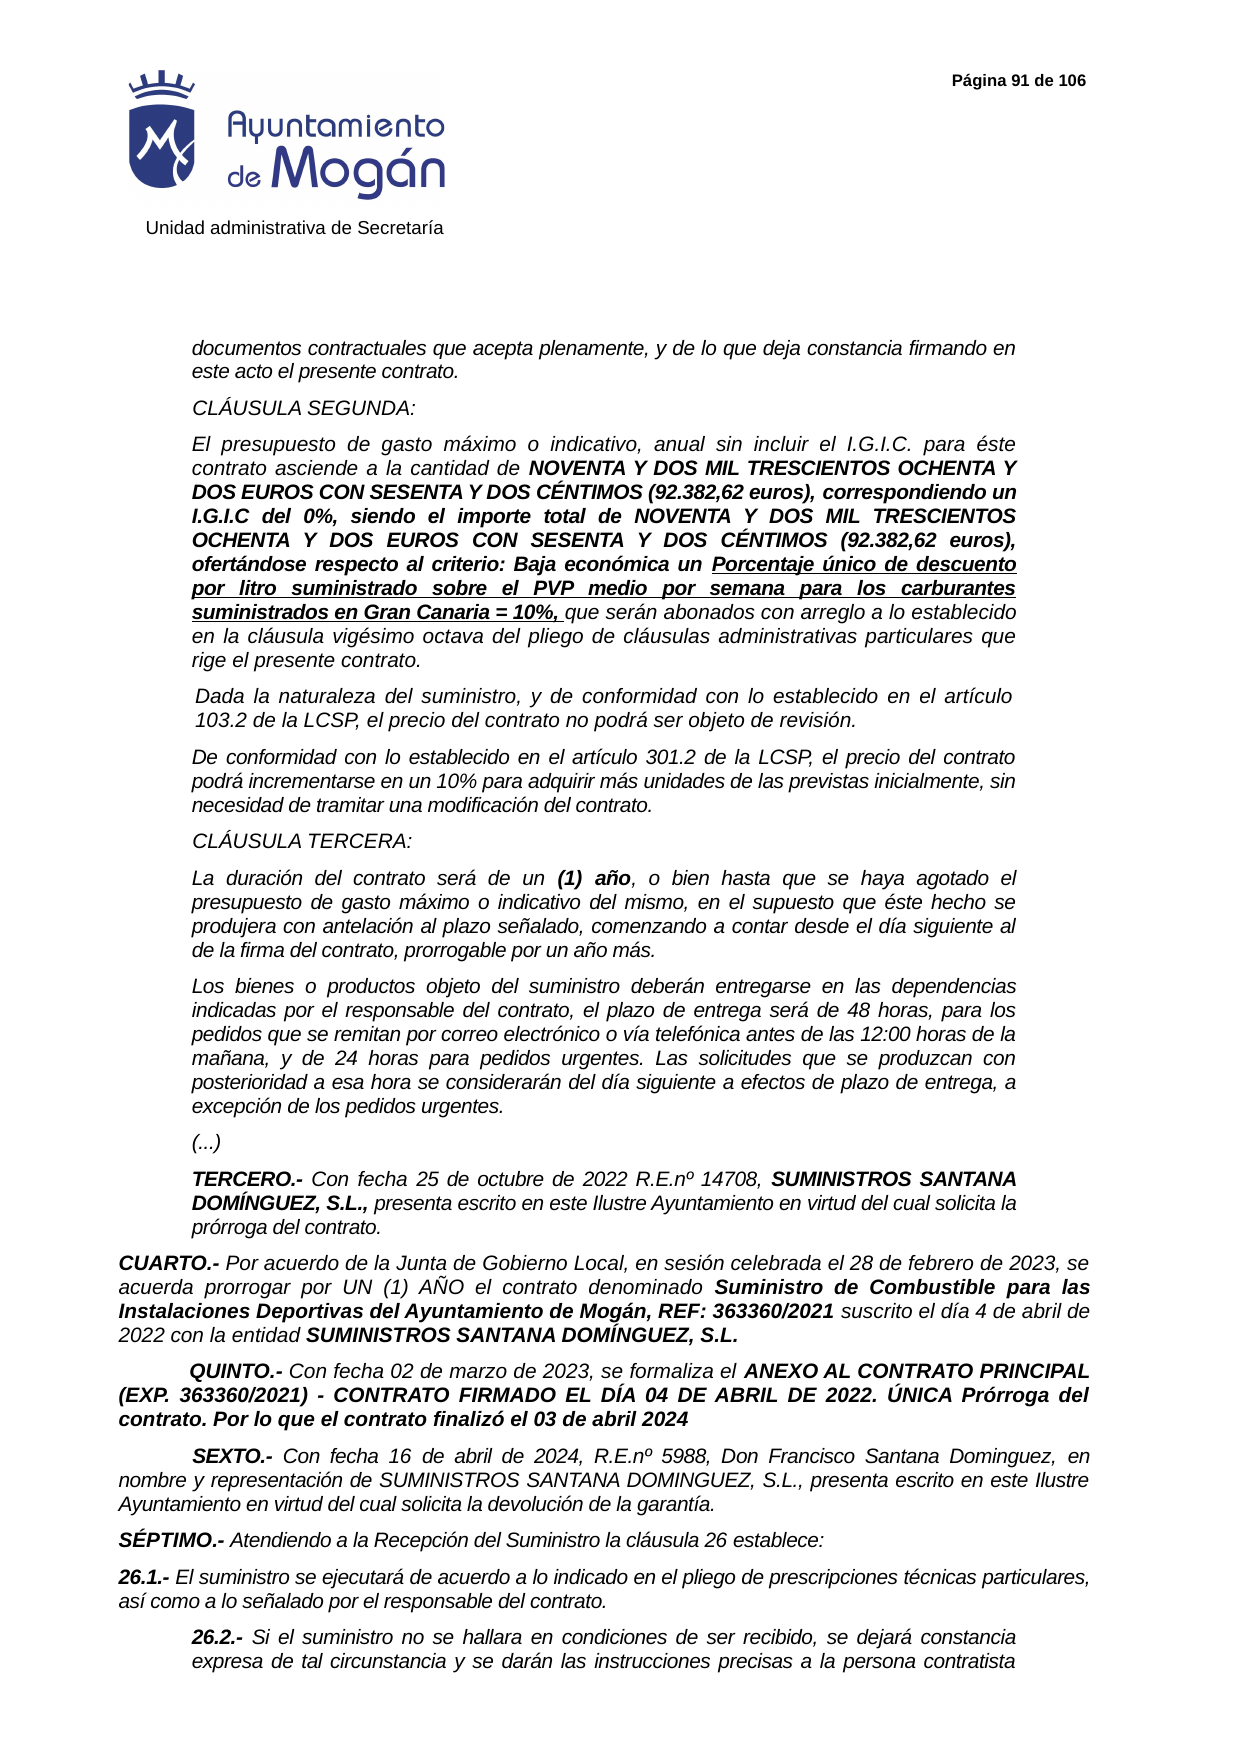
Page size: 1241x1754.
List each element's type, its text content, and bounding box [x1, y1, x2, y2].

text TERCERO.- Con fecha 25 de octubre de 2022 R.E.nº 14708, SUMINISTROS SANTANA DOMÍNGUEZ, S.L., presenta escrito en este Ilustre Ayuntamiento en virtud del cual solicita la prórroga del contrato. [192, 1167, 1019, 1238]
picture [128, 70, 445, 206]
text (...) [192, 1130, 1019, 1154]
text El presupuesto de gasto máximo o indicativo, anual sin incluir el I.G.I.C. para éste contrato asciende a la cantidad de NOVENTA Y DOS MIL TRESCIENTOS OCHENTA Y DOS EUROS CON SESENTA Y DOS CÉNTIMOS (92.382,62 euros), correspondiendo un I.G.I.C del 0%, siendo el importe total de NOVENTA Y DOS MIL TRESCIENTOS OCHENTA Y DOS EUROS CON SESENTA Y DOS CÉNTIMOS (92.382,62 euros), ofertándose respecto al criterio: Baja económica un Porcentaje único de descuento por litro suministrado sobre el PVP medio por semana para los carburantes suministrados en Gran Canaria = 10%, que serán abonados con arreglo a lo establecido en la cláusula vigésimo octava del pliego de cláusulas administrativas particulares que rige el presente contrato. [192, 432, 1019, 672]
text QUINTO.- Con fecha 02 de marzo de 2023, se formaliza el ANEXO AL CONTRATO PRINCIPAL (EXP. 363360/2021) - CONTRATO FIRMADO EL DÍA 04 DE ABRIL DE 2022. ÚNICA Prórroga del contrato. Por lo que el contrato finalizó el 03 de abril 2024 [118, 1359, 1092, 1431]
text documentos contractuales que acepta plenamente, y de lo que deja constancia firmando en este acto el presente contrato. [192, 335, 1019, 383]
text 26.1.- El suministro se ejecutará de acuerdo a lo indicado en el pliego de prescripciones técnicas particulares, así como a lo señalado por el responsable del contrato. [118, 1564, 1092, 1612]
text 26.2.- Si el suministro no se hallara en condiciones de ser recibido, se dejará constancia expresa de tal circunstancia y se darán las instrucciones precisas a la persona contratista [192, 1625, 1019, 1673]
text CUARTO.- Por acuerdo de la Junta de Gobierno Local, en sesión celebrada el 28 de febrero de 2023, se acuerda prorrogar por UN (1) AÑO el contrato denominado Suministro de Combustible para las Instalaciones Deportivas del Ayuntamiento de Mogán, REF: 363360/2021 suscrito el día 4 de abril de 2022 con la entidad SUMINISTROS SANTANA DOMÍNGUEZ, S.L. [118, 1251, 1092, 1347]
text CLÁUSULA SEGUNDA: [118, 396, 1092, 420]
text SEXTO.- Con fecha 16 de abril de 2024, R.E.nº 5988, Don Francisco Santana Dominguez, en nombre y representación de SUMINISTROS SANTANA DOMINGUEZ, S.L., presenta escrito en este Ilustre Ayuntamiento en virtud del cual solicita la devolución de la garantía. [118, 1444, 1092, 1516]
text La duración del contrato será de un (1) año, o bien hasta que se haya agotado el presupuesto de gasto máximo o indicativo del mismo, en el supuesto que éste hecho se produjera con antelación al plazo señalado, comenzando a contar desde el día siguiente al de la firma del contrato, prorrogable por un año más. [192, 866, 1019, 961]
text CLÁUSULA TERCERA: [118, 829, 1092, 853]
text Los bienes o productos objeto del suministro deberán entregarse en las dependencias indicadas por el responsable del contrato, el plazo de entrega será de 48 horas, para los pedidos que se remitan por correo electrónico o vía telefónica antes de las 12:00 horas de la mañana, y de 24 horas para pedidos urgentes. Las solicitudes que se produzcan con posterioridad a esa hora se considerarán del día siguiente a efectos de plazo de entrega, a excepción de los pedidos urgentes. [192, 974, 1019, 1118]
text Dada la naturaleza del suministro, y de conformidad con lo establecido en el artículo 103.2 de la LCSP, el precio del contrato no podrá ser objeto de revisión. [195, 684, 1016, 732]
text De conformidad con lo establecido en el artículo 301.2 de la LCSP, el precio del contrato podrá incrementarse en un 10% para adquirir más unidades de las previstas inicialmente, sin necesidad de tramitar una modificación del contrato. [192, 745, 1019, 817]
text SÉPTIMO.- Atendiendo a la Recepción del Suministro la cláusula 26 establece: [118, 1528, 1092, 1552]
